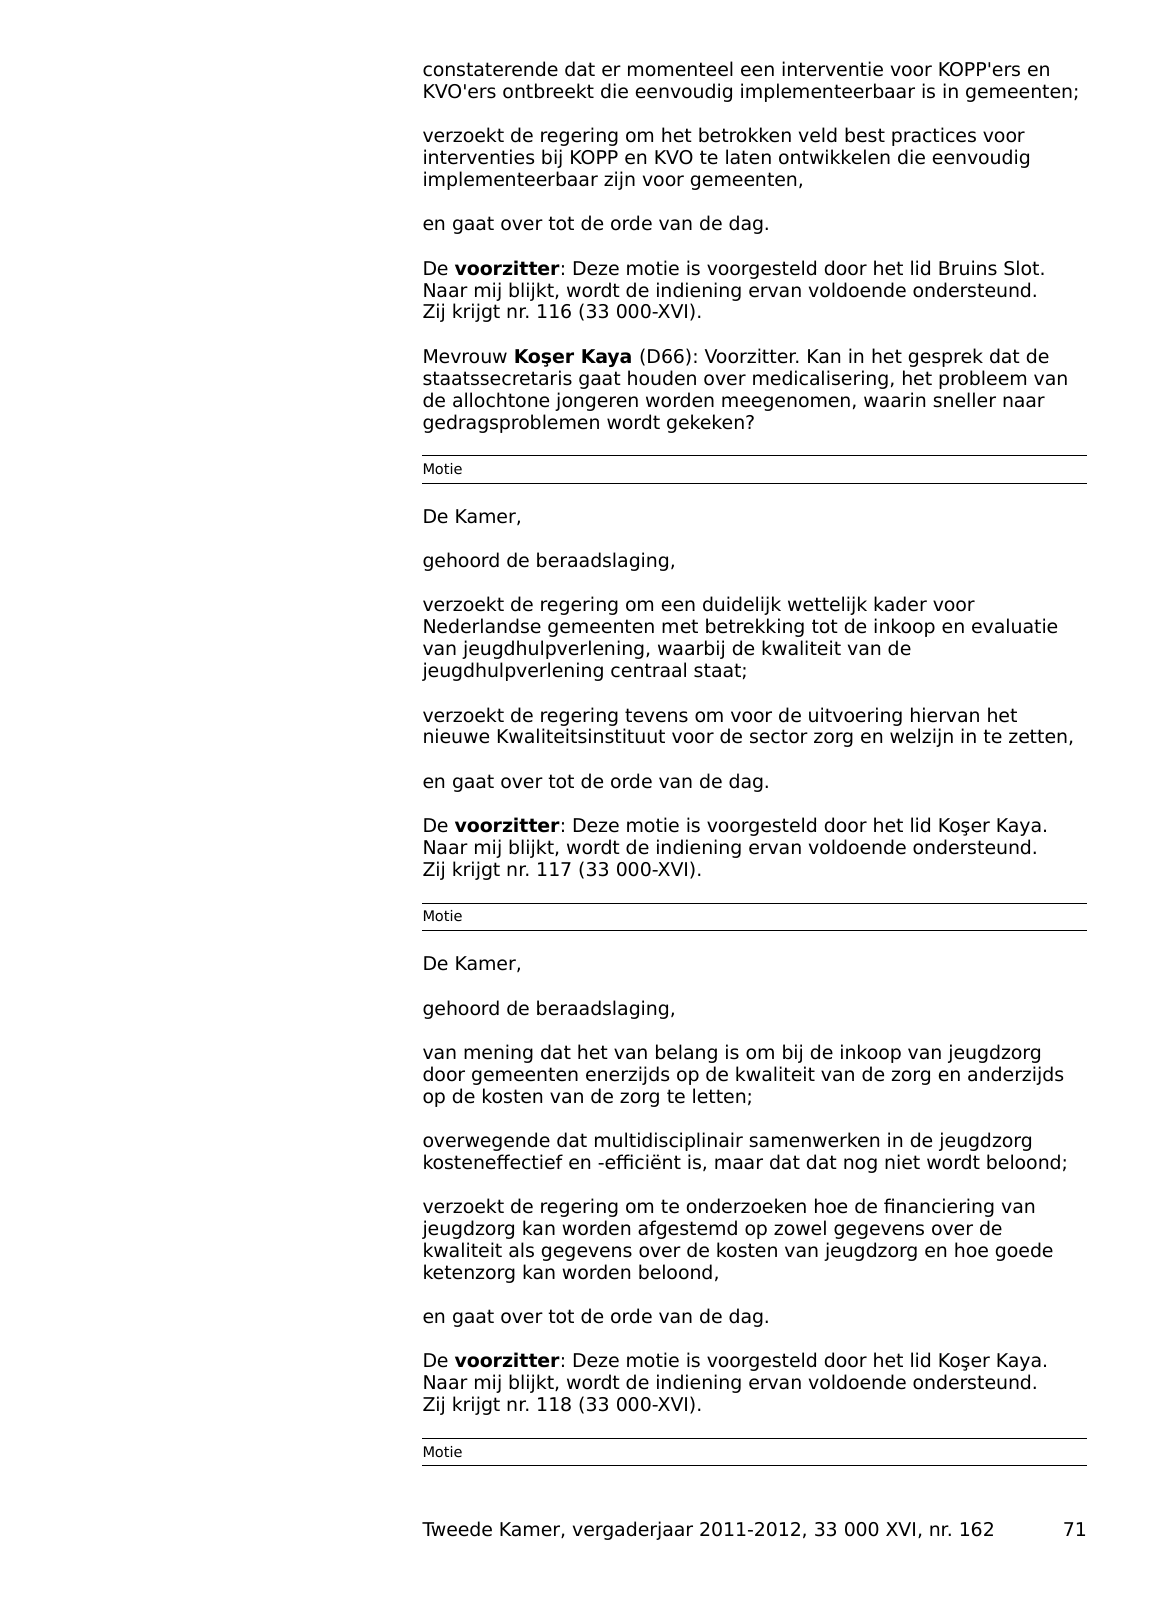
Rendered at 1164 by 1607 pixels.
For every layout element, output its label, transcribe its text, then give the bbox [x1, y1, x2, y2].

text Zij krijgt nr. 116 (33 000-XVI). [422, 301, 1087, 323]
text en gaat over tot de orde van de dag. [422, 1306, 1087, 1328]
text verzoekt de regering om het betrokken veld best practices voor interventies bij KOPP en KVO te laten ontwikkelen die eenvoudig implementeerbaar zijn voor gemeenten, [422, 125, 1087, 191]
table_header Motie [422, 456, 1087, 483]
text gehoord de beraadslaging, [422, 550, 1087, 572]
text Mevrouw Koşer Kaya (D66): Voorzitter. Kan in het gesprek dat de staatssecretaris gaat houden over medicalisering, het probleem van de allochtone jongeren worden meegenomen, waarin sneller naar gedragsproblemen wordt gekeken? [422, 346, 1087, 433]
text De Kamer, [422, 953, 1087, 975]
text constaterende dat er momenteel een interventie voor KOPP'ers en KVO'ers ontbreekt die eenvoudig implementeerbaar is in gemeenten; [422, 59, 1087, 103]
table_header Motie [422, 1439, 1087, 1465]
text De Kamer, [422, 506, 1087, 528]
text Zij krijgt nr. 117 (33 000-XVI). [422, 859, 1087, 881]
text van mening dat het van belang is om bij de inkoop van jeugdzorg door gemeenten enerzijds op de kwaliteit van de zorg en anderzijds op de kosten van de zorg te letten; [422, 1042, 1087, 1107]
text en gaat over tot de orde van de dag. [422, 771, 1087, 793]
text verzoekt de regering om een duidelijk wettelijk kader voor Nederlandse gemeenten met betrekking tot de inkoop en evaluatie van jeugdhulpverlening, waarbij de kwaliteit van de jeugdhulpverlening centraal staat; [422, 594, 1087, 682]
text verzoekt de regering tevens om voor de uitvoering hiervan het nieuwe Kwaliteitsinstituut voor de sector zorg en welzijn in te zetten, [422, 704, 1087, 748]
text verzoekt de regering om te onderzoeken hoe de financiering van jeugdzorg kan worden afgestemd op zowel gegevens over de kwaliteit als gegevens over de kosten van jeugdzorg en hoe goede ketenzorg kan worden beloond, [422, 1196, 1087, 1284]
text overwegende dat multidisciplinair samenwerken in de jeugdzorg kosteneffectief en -efficiënt is, maar dat dat nog niet wordt beloond; [422, 1130, 1087, 1174]
text De voorzitter: Deze motie is voorgesteld door het lid Koşer Kaya. Naar mij blijkt, wordt de indiening ervan voldoende ondersteund. [422, 1350, 1087, 1394]
text De voorzitter: Deze motie is voorgesteld door het lid Koşer Kaya. Naar mij blijkt, wordt de indiening ervan voldoende ondersteund. [422, 815, 1087, 859]
table_header Motie [422, 904, 1087, 930]
text gehoord de beraadslaging, [422, 997, 1087, 1019]
text De voorzitter: Deze motie is voorgesteld door het lid Bruins Slot. Naar mij blijkt, wordt de indiening ervan voldoende ondersteund. [422, 257, 1087, 301]
text en gaat over tot de orde van de dag. [422, 213, 1087, 235]
text Zij krijgt nr. 118 (33 000-XVI). [422, 1394, 1087, 1416]
